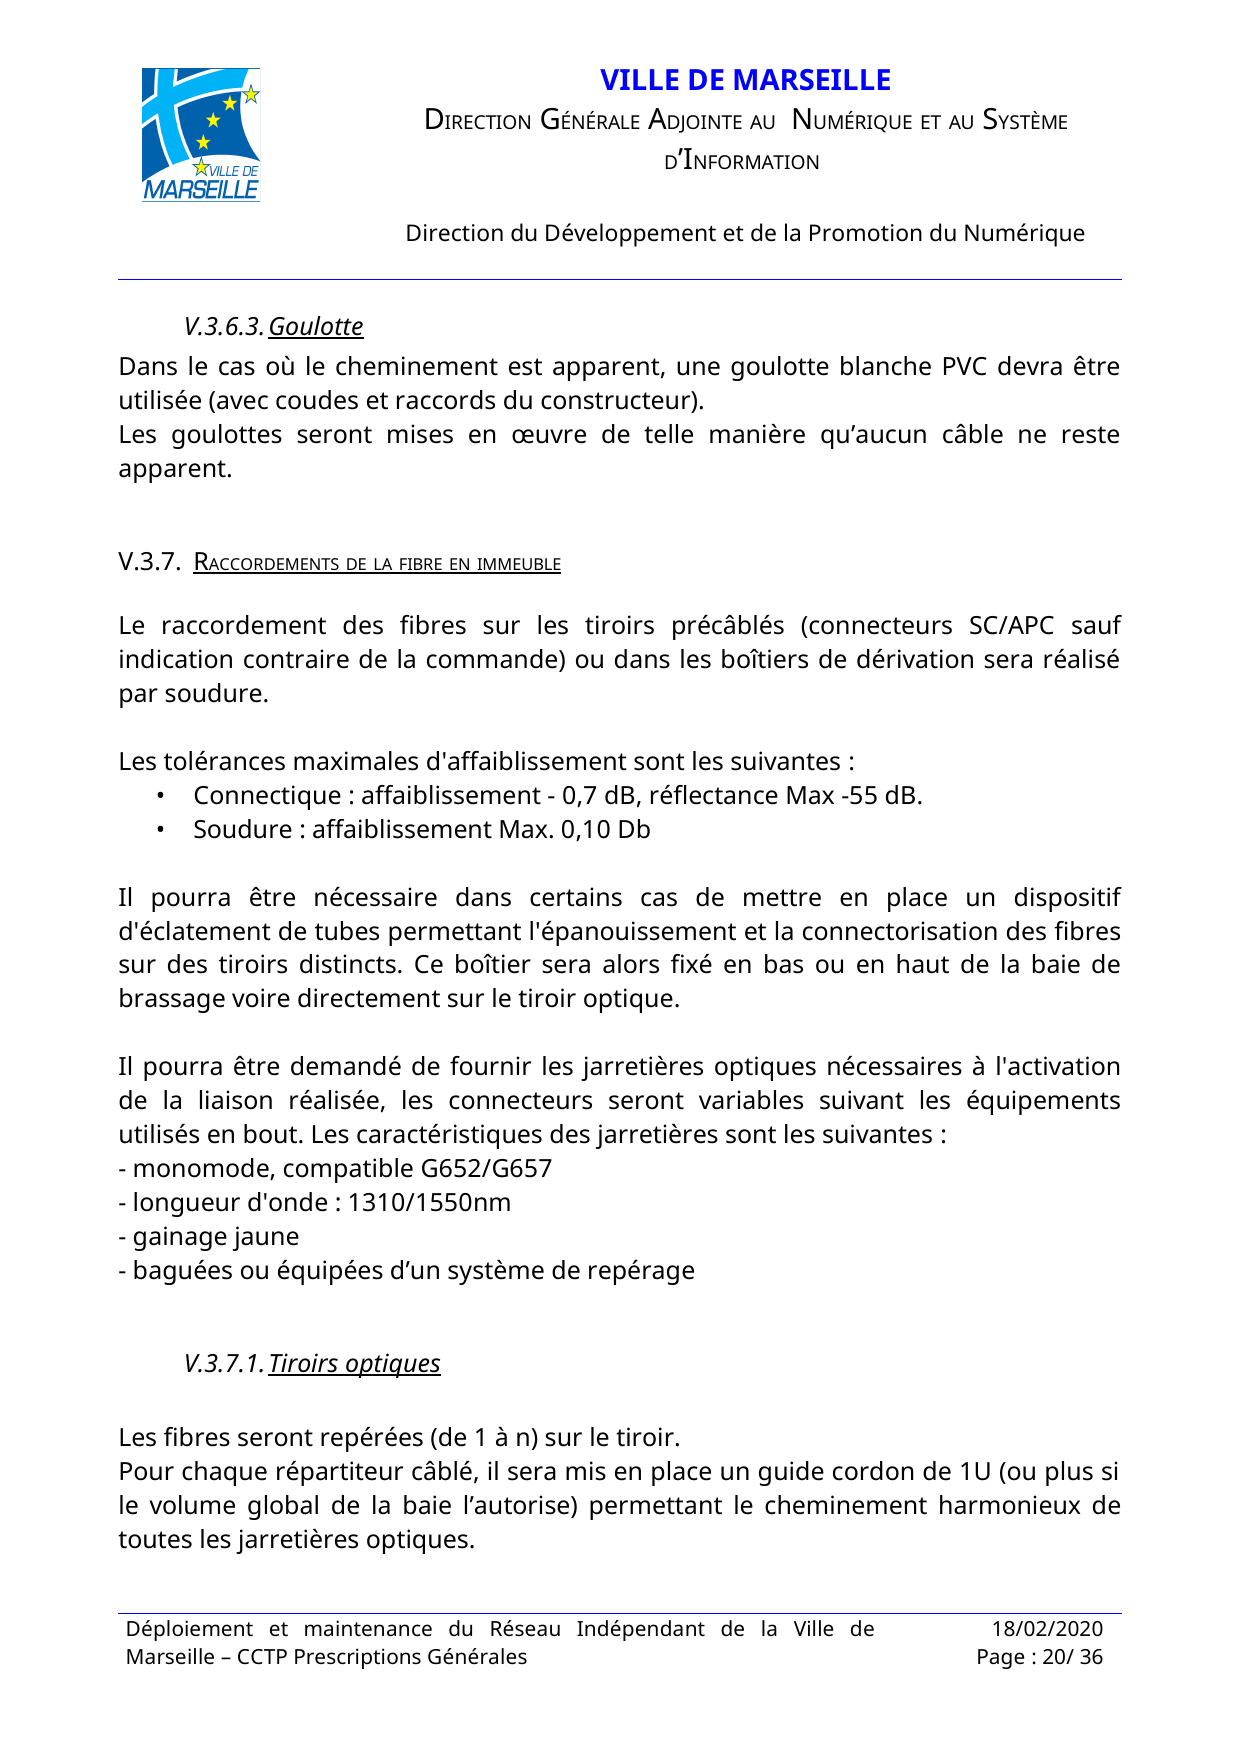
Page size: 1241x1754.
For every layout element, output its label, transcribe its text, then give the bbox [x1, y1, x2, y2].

text Les goulottes seront mises en œuvre de telle manière qu’aucun câble ne reste apparent. [118, 417, 1122, 485]
text - monomode, compatible G652/G657 [118, 1151, 1122, 1185]
picture [142, 68, 158, 105]
list Connectique : affaiblissement - 0,7 dB, réflectance Max -55 dB. [156, 778, 1122, 812]
picture [174, 68, 224, 85]
text Pour chaque répartiteur câblé, il sera mis en place un guide cordon de 1U (ou plus si le volume global de la baie l’autorise) permettant le cheminement harmonieux de toutes les jarretières optiques. [118, 1454, 1122, 1556]
text Il pourra être demandé de fournir les jarretières optiques nécessaires à l'activation de la liaison réalisée, les connecteurs seront variables suivant les équipements utilisés en bout. Les caractéristiques des jarretières sont les suivantes : [118, 1049, 1122, 1151]
text Les tolérances maximales d'affaiblissement sont les suivantes : [118, 744, 1122, 778]
subtitle Goulotte [184, 309, 1122, 343]
text Le raccordement des fibres sur les tiroirs précâblés (connecteurs SC/APC sauf indication contraire de la commande) ou dans les boîtiers de dérivation sera réalisé par soudure. [118, 608, 1122, 710]
text - baguées ou équipées d’un système de repérage [118, 1253, 1122, 1287]
text Il pourra être nécessaire dans certains cas de mettre en place un dispositif d'éclatement de tubes permettant l'épanouissement et la connectorisation des fibres sur des tiroirs distincts. Ce boîtier sera alors fixé en bas ou en haut de la baie de brassage voire directement sur le tiroir optique. [118, 879, 1122, 1015]
text - longueur d'onde : 1310/1550nm [118, 1185, 1122, 1219]
picture [142, 68, 261, 202]
text Les fibres seront repérées (de 1 à n) sur le tiroir. [118, 1420, 1122, 1454]
text Dans le cas où le cheminement est apparent, une goulotte blanche PVC devra être utilisée (avec coudes et raccords du constructeur). [118, 349, 1122, 417]
text - gainage jaune [118, 1219, 1122, 1253]
subtitle Raccordements de la fibre en immeuble [118, 544, 1122, 578]
list Soudure : affaiblissement Max. 0,10 Db [156, 812, 1122, 846]
subtitle Tiroirs optiques [184, 1346, 1122, 1380]
